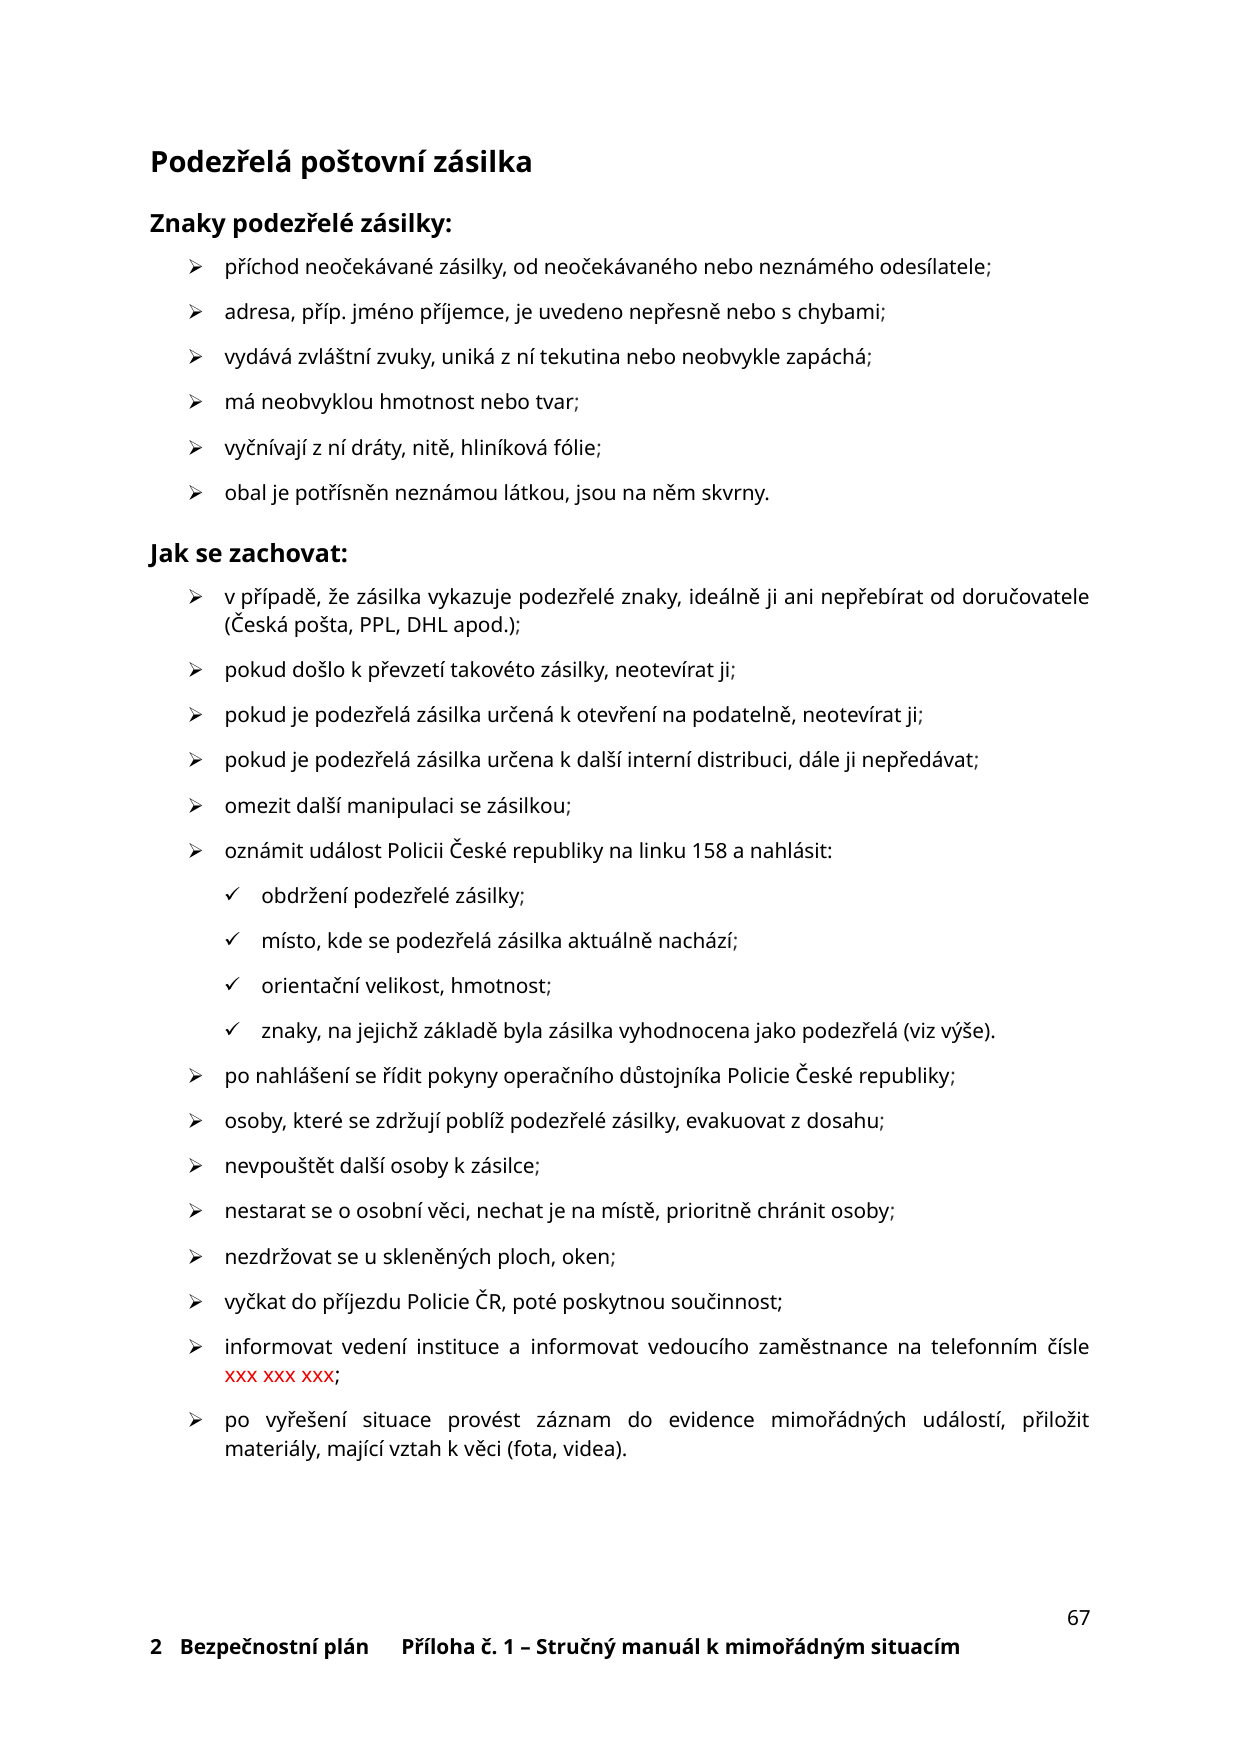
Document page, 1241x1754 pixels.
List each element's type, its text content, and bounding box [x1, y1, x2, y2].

list pokud došlo k převzetí takovéto zásilky, neotevírat ji; [187, 655, 1091, 684]
list pokud je podezřelá zásilka určená k otevření na podatelně, neotevírat ji; [187, 701, 1091, 729]
list nevpouštět další osoby k zásilce; [187, 1152, 1091, 1180]
text Znaky podezřelé zásilky: [150, 206, 1091, 240]
list vyčnívají z ní dráty, nitě, hliníková fólie; [187, 433, 1091, 461]
list místo, kde se podezřelá zásilka aktuálně nachází; [224, 926, 1091, 954]
list informovat vedení instituce a informovat vedoucího zaměstnance na telefonním čísle xxx xxx xxx; [187, 1332, 1091, 1389]
list má neobvyklou hmotnost nebo tvar; [187, 387, 1091, 416]
list adresa, příp. jméno příjemce, je uvedeno nepřesně nebo s chybami; [187, 297, 1091, 326]
list vyčkat do příjezdu Policie ČR, poté poskytnou součinnost; [187, 1287, 1091, 1315]
list po vyřešení situace provést záznam do evidence mimořádných událostí, přiložit materiály, mající vztah k věci (fota, videa). [187, 1406, 1091, 1462]
list nezdržovat se u skleněných ploch, oken; [187, 1242, 1091, 1270]
list omezit další manipulaci se zásilkou; [187, 791, 1091, 819]
list obdržení podezřelé zásilky; [224, 881, 1091, 909]
list po nahlášení se řídit pokyny operačního důstojníka Policie České republiky; [187, 1061, 1091, 1090]
text Podezřelá poštovní zásilka [150, 141, 1091, 181]
list pokud je podezřelá zásilka určena k další interní distribuci, dále ji nepředávat; [187, 746, 1091, 774]
text Jak se zachovat: [150, 535, 1091, 569]
list orientační velikost, hmotnost; [224, 971, 1091, 999]
list nestarat se o osobní věci, nechat je na místě, prioritně chránit osoby; [187, 1197, 1091, 1225]
list v případě, že zásilka vykazuje podezřelé znaky, ideálně ji ani nepřebírat od doručovatele (Česká pošta, PPL, DHL apod.); [187, 582, 1091, 639]
list znaky, na jejichž základě byla zásilka vyhodnocena jako podezřelá (viz výše). [224, 1016, 1091, 1045]
list osoby, které se zdržují poblíž podezřelé zásilky, evakuovat z dosahu; [187, 1106, 1091, 1135]
list vydává zvláštní zvuky, uniká z ní tekutina nebo neobvykle zapáchá; [187, 342, 1091, 371]
list oznámit událost Policii České republiky na linku 158 a nahlásit: [187, 836, 1091, 864]
list obal je potřísněn neznámou látkou, jsou na něm skvrny. [187, 478, 1091, 506]
list příchod neočekávané zásilky, od neočekávaného nebo neznámého odesílatele; [187, 252, 1091, 281]
